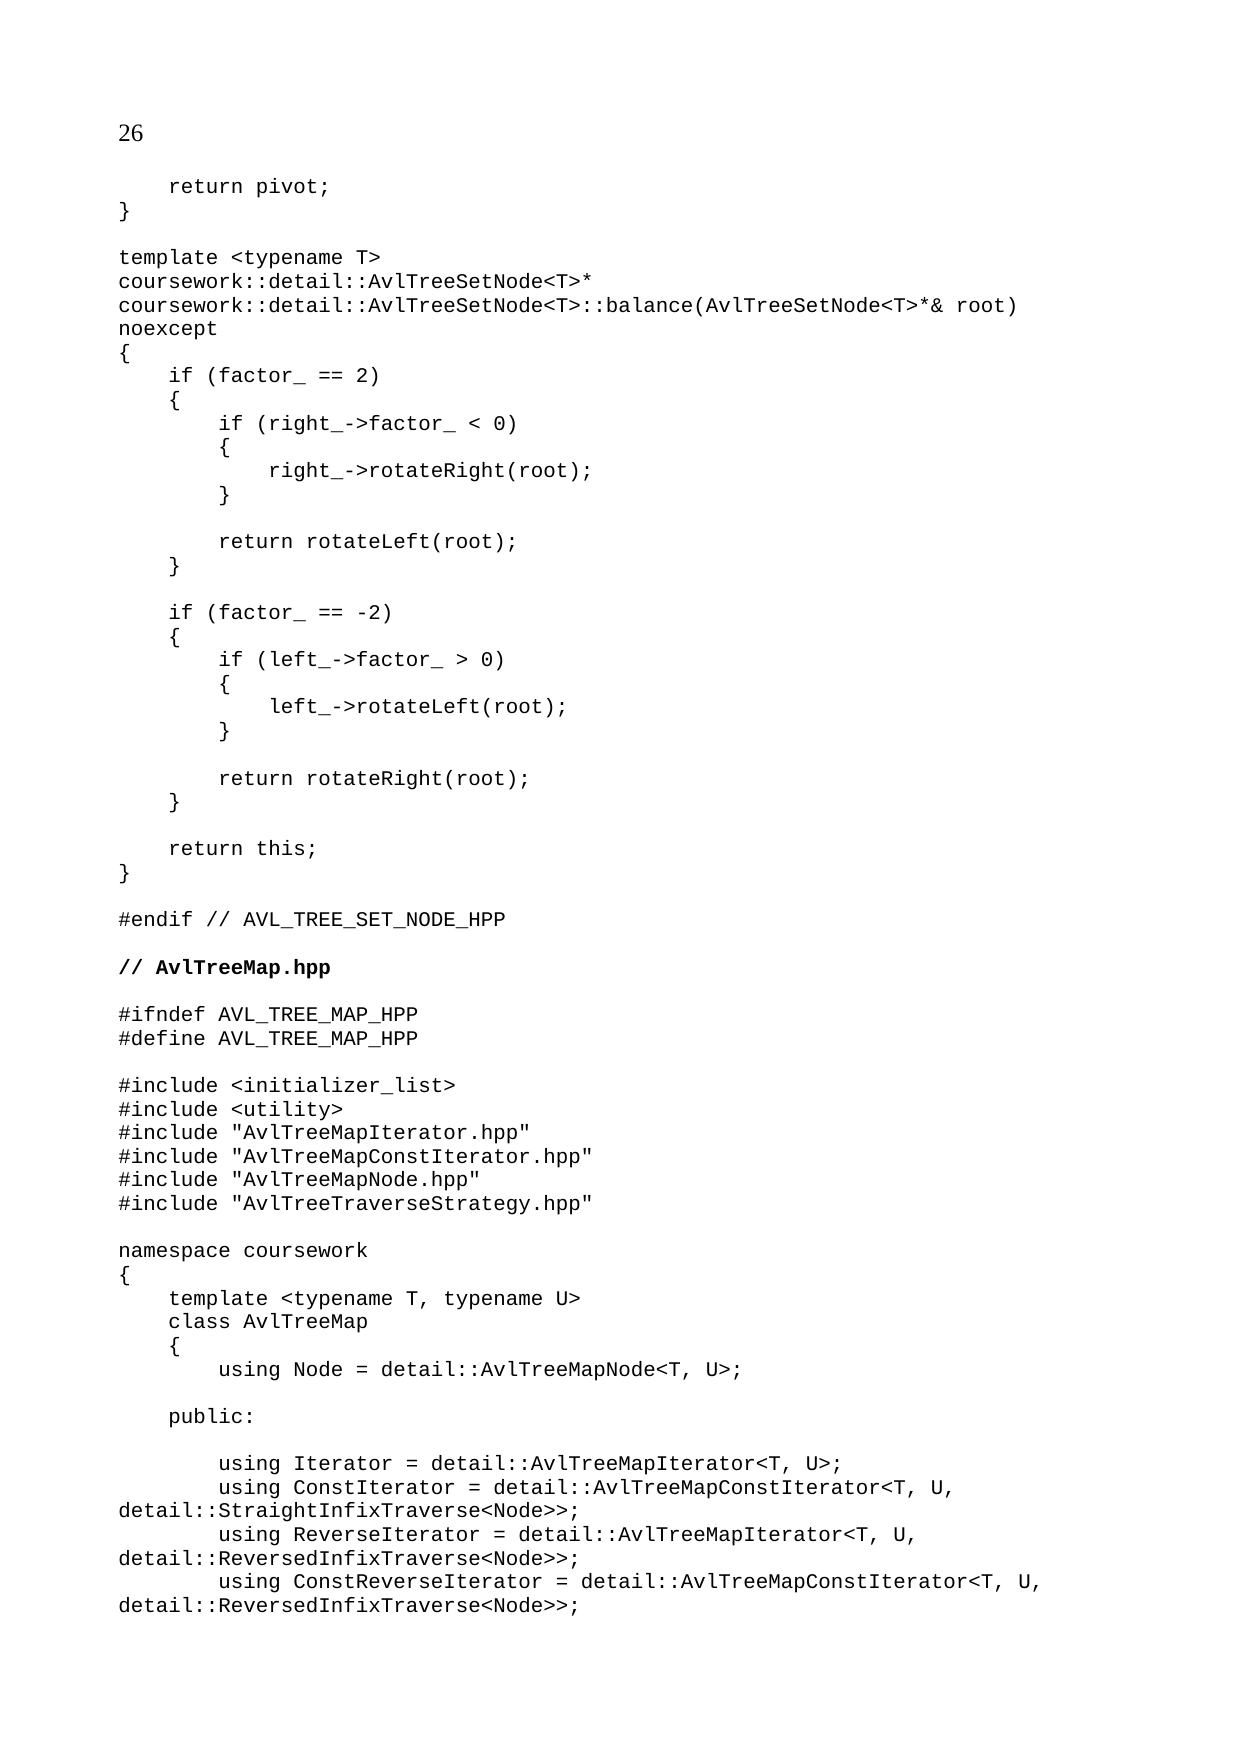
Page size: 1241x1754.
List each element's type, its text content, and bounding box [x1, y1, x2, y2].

text { [118, 389, 1122, 413]
text } [118, 484, 1122, 507]
text coursework::detail::AvlTreeSetNode<T>* coursework::detail::AvlTreeSetNode<T>::balance(AvlTreeSetNode<T>*& root) noexcept [118, 271, 1122, 342]
text #ifndef AVL_TREE_MAP_HPP [118, 1004, 1122, 1028]
text if (left_->factor_ > 0) [118, 649, 1122, 673]
text { [118, 673, 1122, 697]
text #include <initializer_list> [118, 1075, 1122, 1098]
text } [118, 200, 1122, 224]
text #include "AvlTreeTraverseStrategy.hpp" [118, 1193, 1122, 1217]
text } [118, 555, 1122, 578]
text if (factor_ == 2) [118, 366, 1122, 389]
text class AvlTreeMap [118, 1311, 1122, 1335]
text #endif // AVL_TREE_SET_NODE_HPP [118, 909, 1122, 933]
text namespace coursework [118, 1240, 1122, 1264]
text { [118, 436, 1122, 460]
text right_->rotateRight(root); [118, 460, 1122, 484]
text { [118, 626, 1122, 649]
text public: [118, 1406, 1122, 1429]
text if (factor_ == -2) [118, 602, 1122, 626]
text #define AVL_TREE_MAP_HPP [118, 1028, 1122, 1051]
text template <typename T, typename U> [118, 1288, 1122, 1311]
text return this; [118, 838, 1122, 862]
text return rotateRight(root); [118, 767, 1122, 791]
text using ConstReverseIterator = detail::AvlTreeMapConstIterator<T, U, detail::ReversedInfixTraverse<Node>>; [118, 1571, 1122, 1619]
text left_->rotateLeft(root); [118, 697, 1122, 720]
text using Node = detail::AvlTreeMapNode<T, U>; [118, 1359, 1122, 1382]
text } [118, 720, 1122, 744]
text { [118, 1335, 1122, 1359]
text #include "AvlTreeMapIterator.hpp" [118, 1122, 1122, 1146]
text using Iterator = detail::AvlTreeMapIterator<T, U>; [118, 1453, 1122, 1477]
text return rotateLeft(root); [118, 531, 1122, 555]
text return pivot; [118, 176, 1122, 200]
text using ConstIterator = detail::AvlTreeMapConstIterator<T, U, detail::StraightInfixTraverse<Node>>; [118, 1477, 1122, 1524]
text if (right_->factor_ < 0) [118, 413, 1122, 436]
text { [118, 1264, 1122, 1288]
text { [118, 342, 1122, 366]
text } [118, 791, 1122, 815]
text using ReverseIterator = detail::AvlTreeMapIterator<T, U, detail::ReversedInfixTraverse<Node>>; [118, 1524, 1122, 1571]
text // AvlTreeMap.hpp [118, 957, 1122, 980]
text #include "AvlTreeMapNode.hpp" [118, 1169, 1122, 1193]
text } [118, 862, 1122, 886]
text template <typename T> [118, 247, 1122, 271]
text #include "AvlTreeMapConstIterator.hpp" [118, 1146, 1122, 1169]
text #include <utility> [118, 1098, 1122, 1122]
